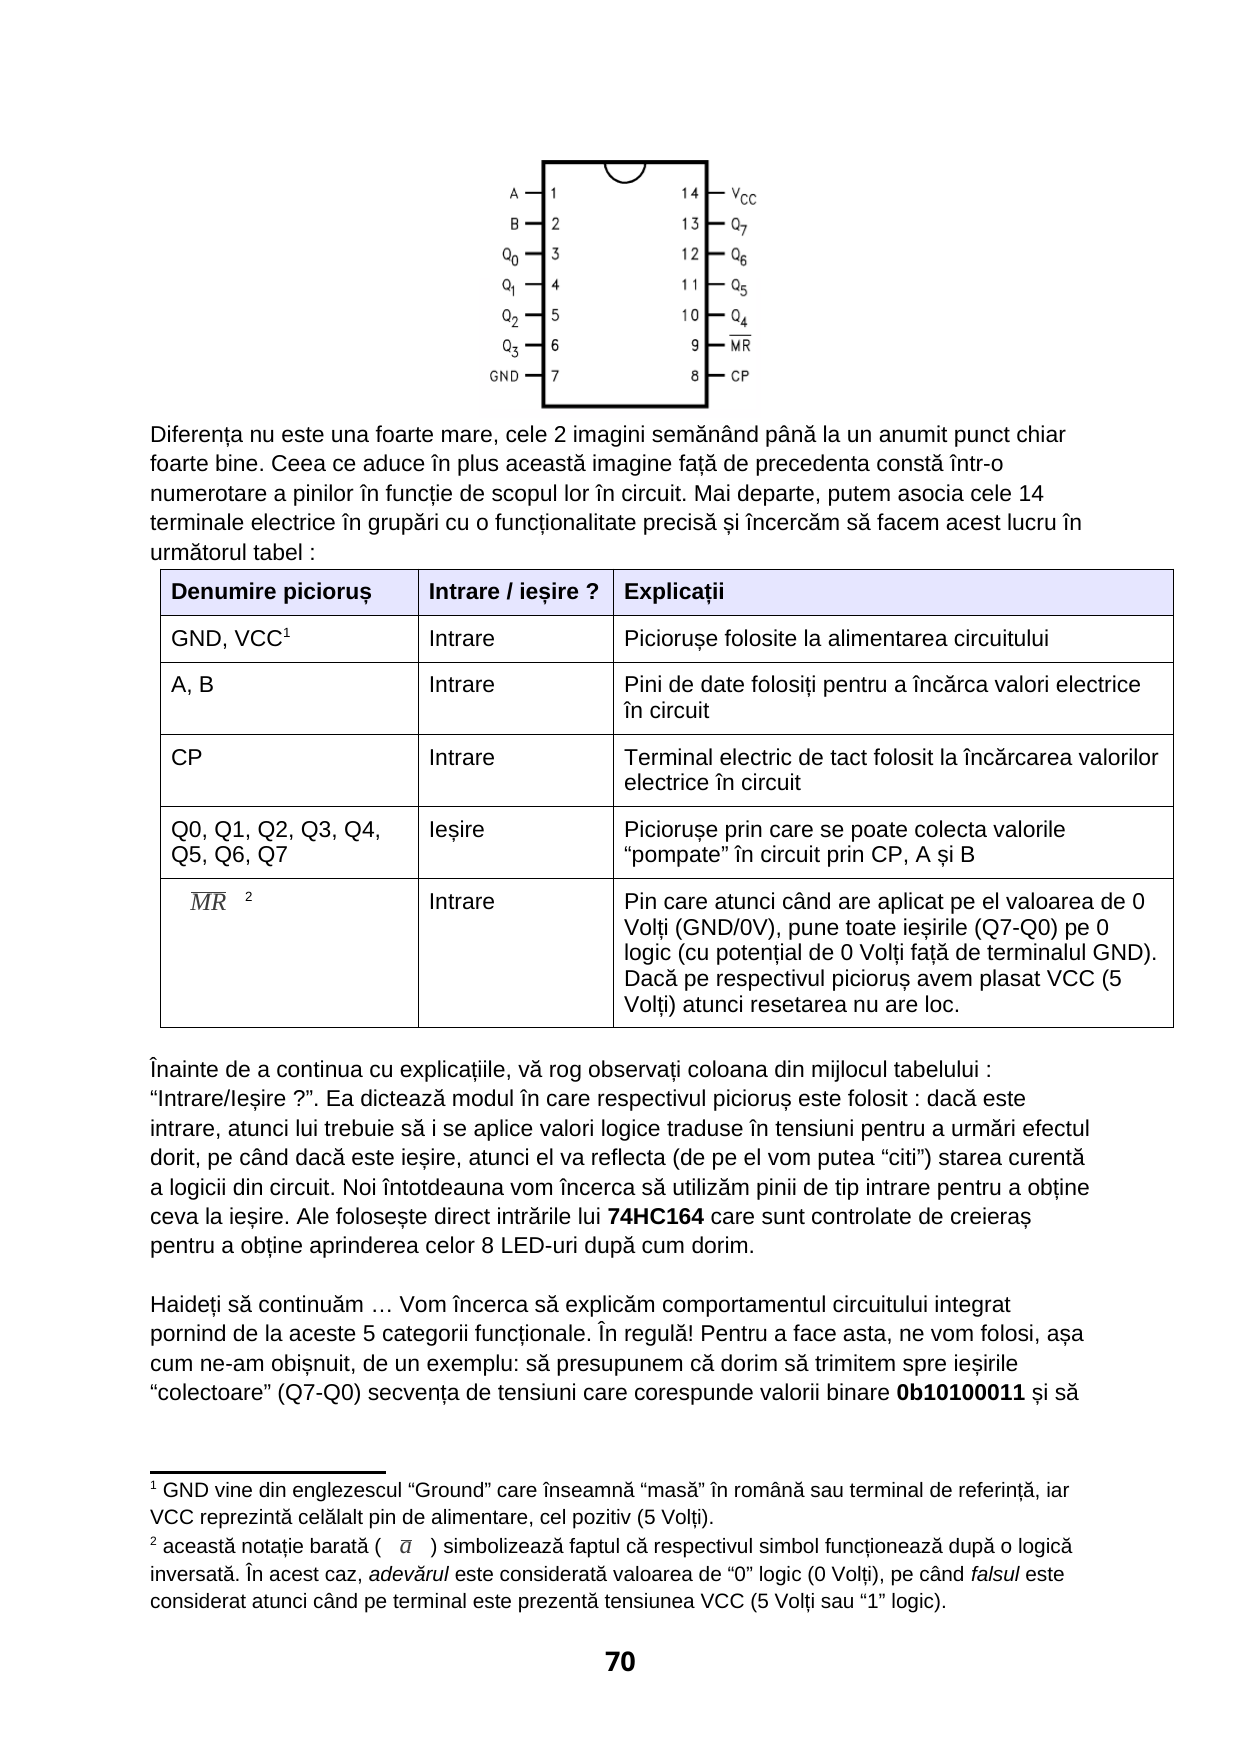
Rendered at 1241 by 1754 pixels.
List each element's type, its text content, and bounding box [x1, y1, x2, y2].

table_cell Piciorușe folosite la alimentarea circuitului [614, 616, 1173, 662]
table_cell Intrare [419, 663, 613, 734]
text Înainte de a continua cu explicațiile, vă rog observați coloana din mijlocul tabelului : “Intrare/Ieșire ?”. Ea dictează modul în care respectivul picioruș este folosit : dacă este intrare, atunci lui trebuie să i se aplice valori logice traduse în tensiuni pentru a urmări efectul dorit, pe când dacă este ieșire, atunci el va reflecta (de pe el vom putea “citi”) starea curentă a logicii din circuit. Noi întotdeauna vom încerca să utilizăm pinii de tip intrare pentru a obține ceva la ieșire. Ale folosește direct intrările lui 74HC164 care sunt controlate de creieraș pentru a obține aprinderea celor 8 LED-uri după cum dorim. [150, 1057, 1091, 1259]
table_cell GND, VCC [161, 616, 418, 662]
table_cell Pini de date folosiți pentru a încărca valori electrice în circuit [614, 663, 1173, 734]
table_cell A, B [161, 663, 418, 734]
table_header Explicații [614, 570, 1173, 615]
table_cell CP [161, 735, 418, 806]
table_header Intrare / ieșire ? [419, 570, 613, 615]
picture [478, 150, 762, 418]
table_cell Piciorușe prin care se poate colecta valorile “pompate” în circuit prin CP, A și B [614, 807, 1173, 878]
table_cell Intrare [419, 879, 613, 1027]
table_cell Intrare [419, 616, 613, 662]
table_cell Terminal electric de tact folosit la încărcarea valorilor electrice în circuit [614, 735, 1173, 806]
table_cell [161, 879, 418, 1027]
table_cell Pin care atunci când are aplicat pe el valoarea de 0 Volți (GND/0V), pune toate ieșirile (Q7-Q0) pe 0 logic (cu potențial de 0 Volți față de terminalul GND). Dacă pe respectivul picioruș avem plasat VCC (5 Volți) atunci resetarea nu are loc. [614, 879, 1173, 1027]
text Haideți să continuăm … Vom încerca să explicăm comportamentul circuitului integrat pornind de la aceste 5 categorii funcționale. În regulă! Pentru a face asta, ne vom folosi, așa cum ne-am obișnuit, de un exemplu: să presupunem că dorim să trimitem spre ieșirile “colectoare” (Q7-Q0) secvența de tensiuni care corespunde valorii binare 0b10100011 și să [150, 1292, 1091, 1406]
table_cell Ieșire [419, 807, 613, 878]
text Diferența nu este una foarte mare, cele 2 imagini semănând până la un anumit punct chiar foarte bine. Ceea ce aduce în plus această imagine față de precedenta constă într-o numerotare a pinilor în funcție de scopul lor în circuit. Mai departe, putem asocia cele 14 terminale electrice în grupări cu o funcționalitate precisă și încercăm să facem acest lucru în următorul tabel : [150, 418, 1091, 565]
table_cell Q0, Q1, Q2, Q3, Q4, Q5, Q6, Q7 [161, 807, 418, 878]
table_header Denumire picioruș [161, 570, 418, 615]
table_cell Intrare [419, 735, 613, 806]
